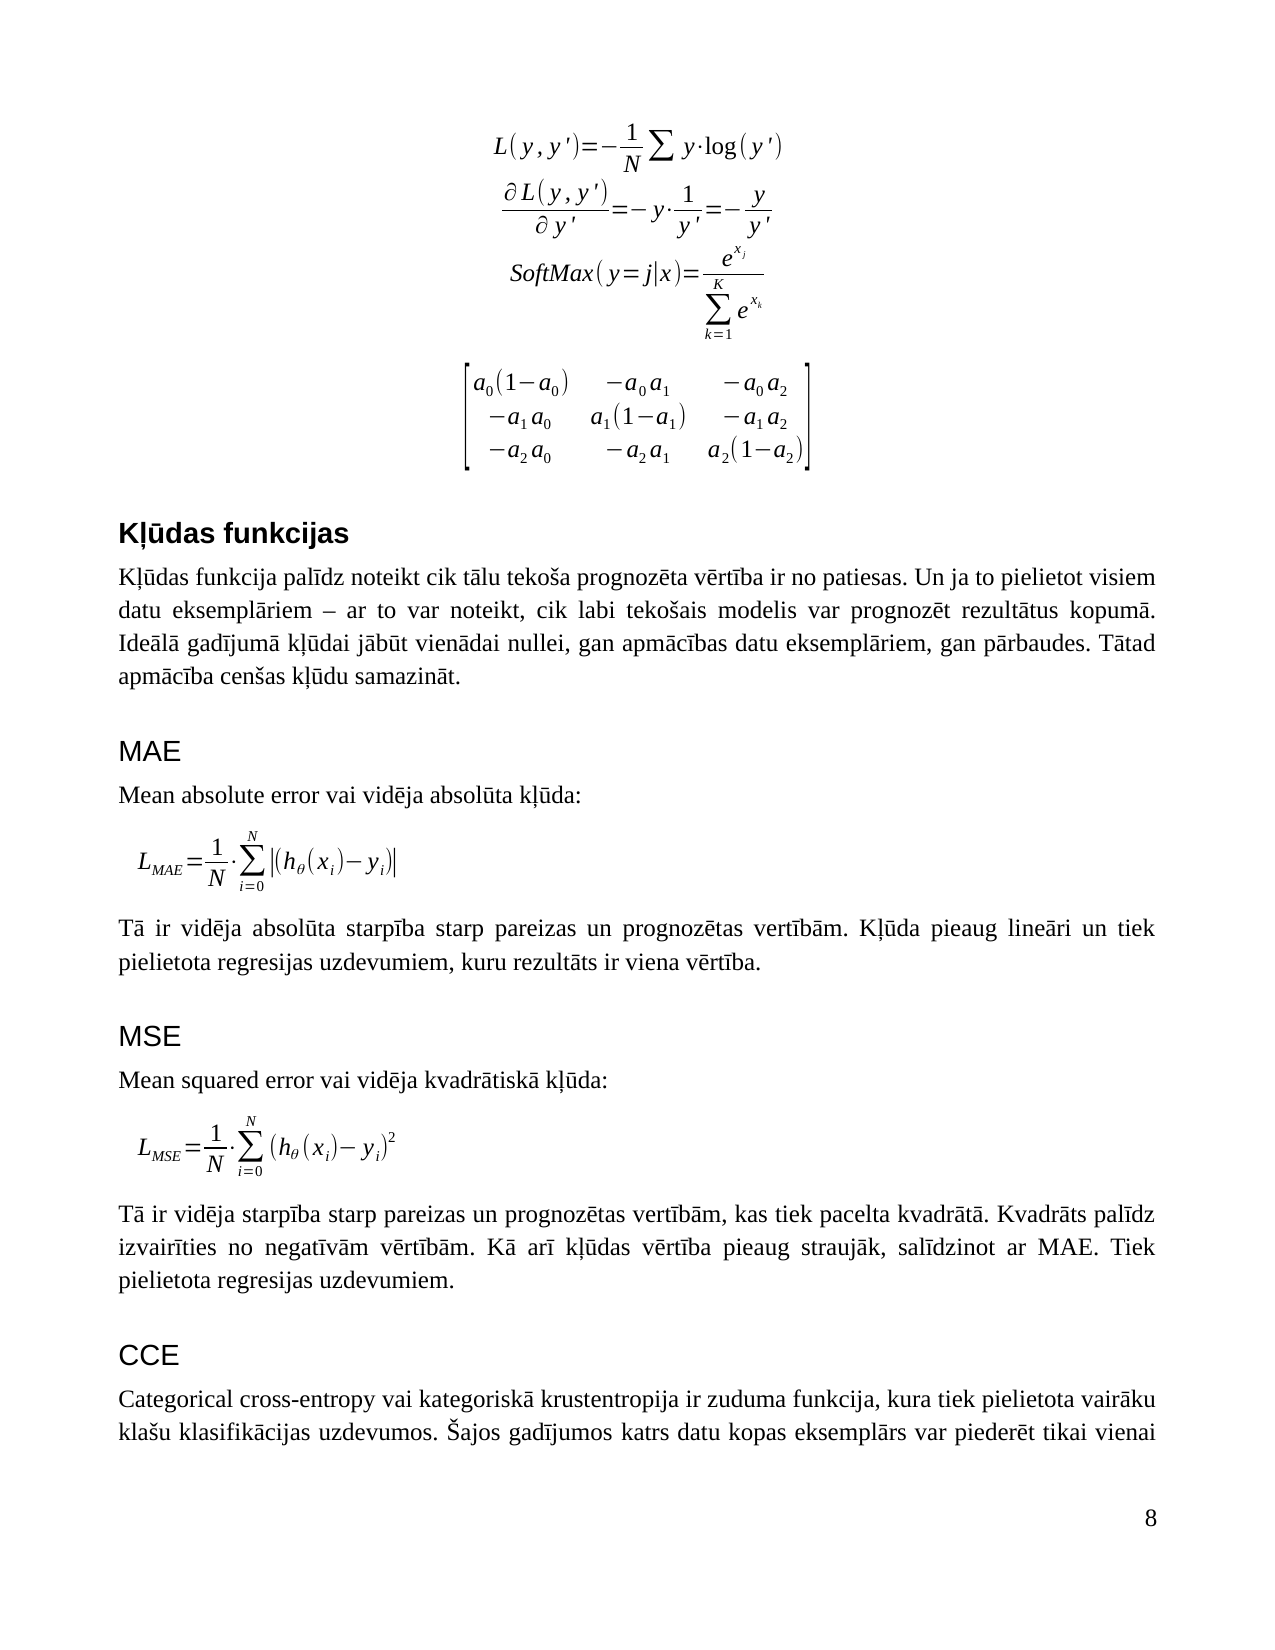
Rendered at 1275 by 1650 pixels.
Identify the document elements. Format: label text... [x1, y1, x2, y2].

subtitle MSE [118, 1019, 1157, 1053]
text Tā ir vidēja starpība starp pareizas un prognozētas vertībām, kas tiek pacelta kvadrātā. Kvadrāts palīdz izvairīties no negatīvām vērtībām. Kā arī kļūdas vērtība pieaug straujāk, salīdzinot ar MAE. Tiek pielietota regresijas uzdevumiem. [118, 1199, 1157, 1294]
text Mean absolute error vai vidēja absolūta kļūda: [118, 780, 1157, 808]
subtitle Kļūdas funkcijas [118, 516, 1157, 549]
text Mean squared error vai vidēja kvadrātiskā kļūda: [118, 1065, 1157, 1094]
text Kļūdas funkcija palīdz noteikt cik tālu tekoša prognozēta vērtība ir no patiesas. Un ja to pielietot visiem datu eksemplāriem – ar to var noteikt, cik labi tekošais modelis var prognozēt rezultātus kopumā. Ideālā gadījumā kļūdai jābūt vienādai nullei, gan apmācības datu eksemplāriem, gan pārbaudes. Tātad apmācība cenšas kļūdu samazināt. [118, 562, 1157, 690]
subtitle CCE [118, 1338, 1157, 1371]
text Tā ir vidēja absolūta starpība starp pareizas un prognozētas vertībām. Kļūda pieaug lineāri un tiek pielietota regresijas uzdevumiem, kuru rezultāts ir viena vērtība. [118, 913, 1157, 975]
text Categorical cross-entropy vai kategoriskā krustentropija ir zuduma funkcija, kura tiek pielietota vairāku klašu klasifikācijas uzdevumos. Šajos gadījumos katrs datu kopas eksemplārs var piederēt tikai vienai [118, 1384, 1157, 1445]
subtitle MAE [118, 734, 1157, 767]
